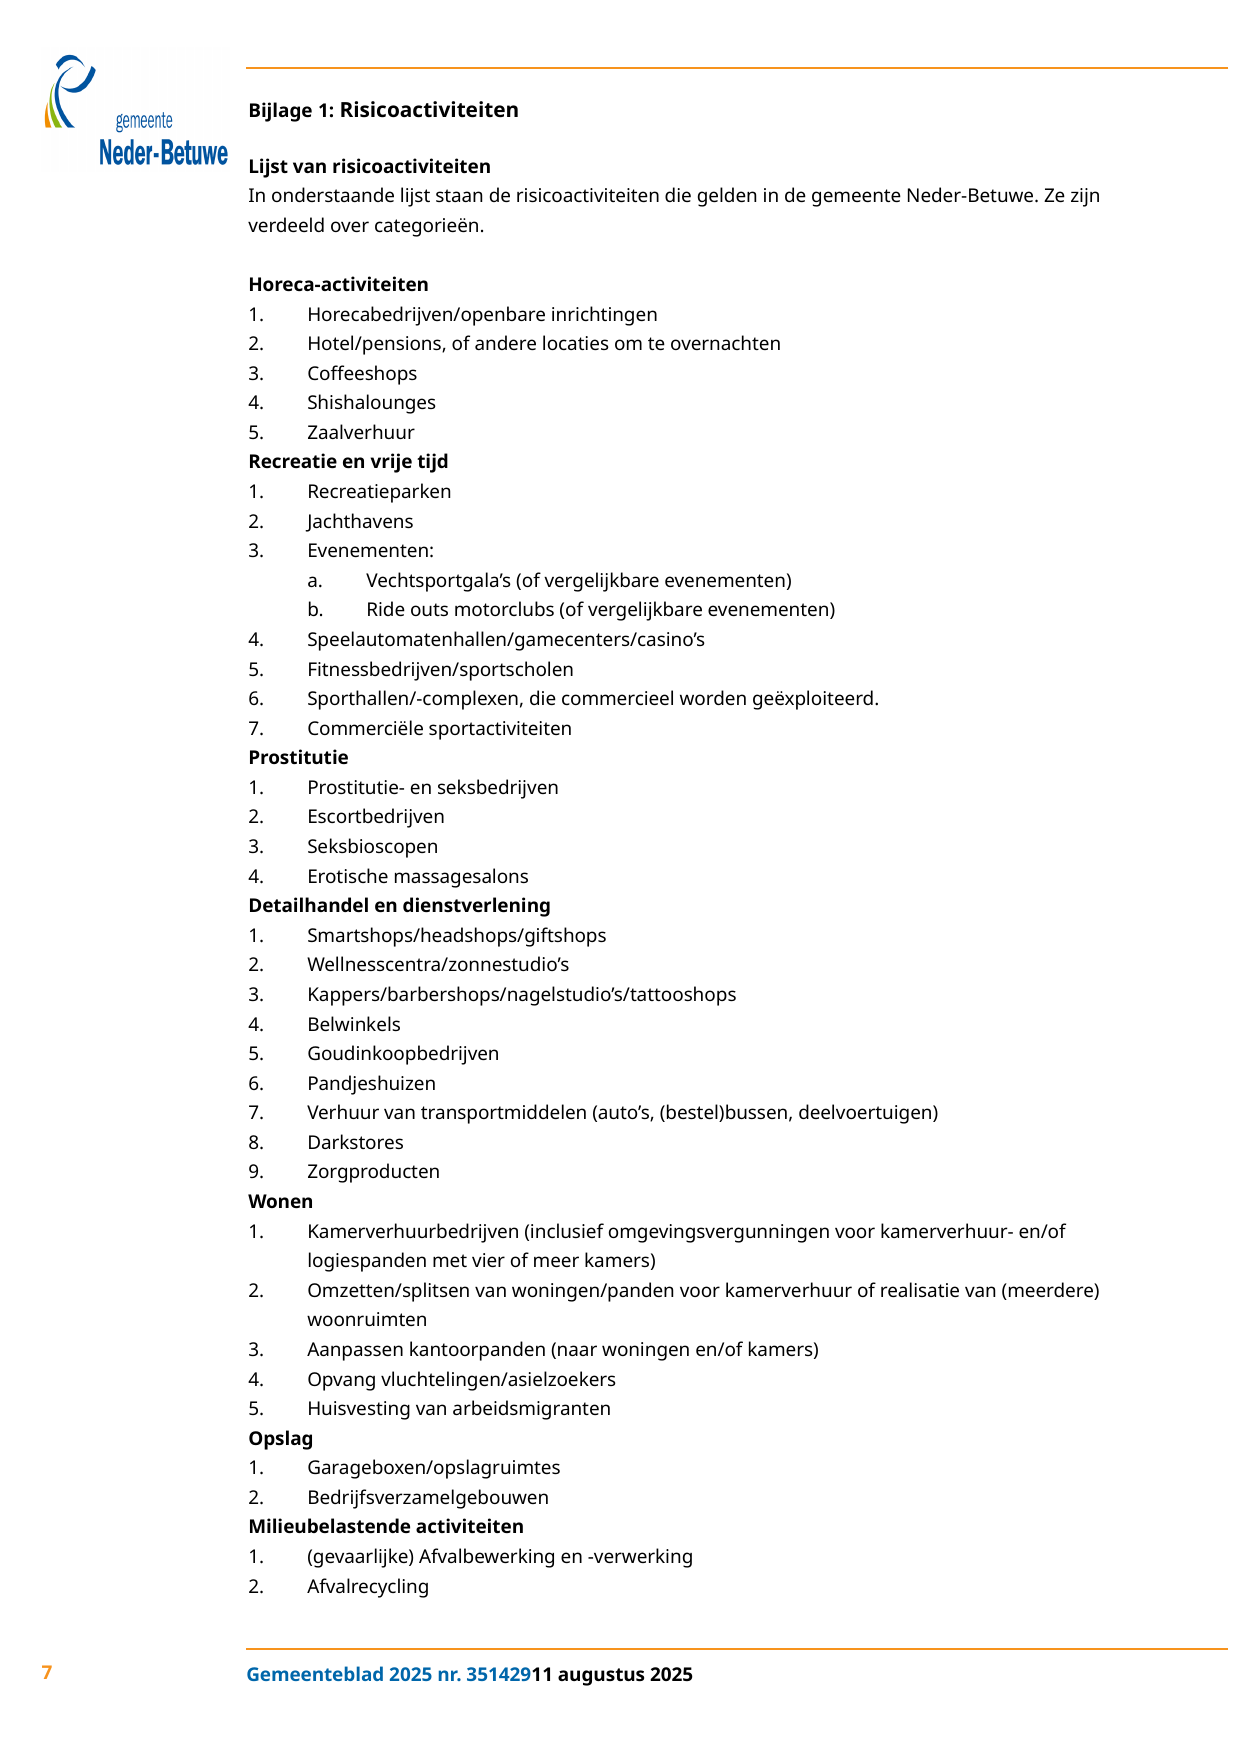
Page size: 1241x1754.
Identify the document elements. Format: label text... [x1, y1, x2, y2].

list Smartshops/headshops/giftshops [248, 922, 1152, 948]
list Erotische massagesalons [248, 863, 1152, 889]
list Goudinkoopbedrijven [248, 1040, 1152, 1066]
list Belwinkels [248, 1011, 1152, 1037]
text Opslag [248, 1425, 1152, 1451]
list Escortbedrijven [248, 804, 1152, 829]
list Aanpassen kantoorpanden (naar woningen en/of kamers) [248, 1336, 1152, 1362]
list Kappers/barbershops/nagelstudio’s/tattooshops [248, 981, 1152, 1007]
text Wonen [248, 1188, 1152, 1214]
text Horeca-activiteiten [248, 271, 1152, 297]
list Jachthavens [248, 508, 1152, 534]
list Ride outs motorclubs (of vergelijkbare evenementen) [307, 597, 1152, 622]
list Horecabedrijven/openbare inrichtingen [248, 301, 1152, 327]
text In onderstaande lijst staan de risicoactiviteiten die gelden in de gemeente Neder-Betuwe. Ze zijn verdeeld over categorieën. [248, 182, 1152, 238]
list Seksbioscopen [248, 833, 1152, 859]
list (gevaarlijke) Afvalbewerking en -verwerking [248, 1543, 1152, 1569]
list Coffeeshops [248, 360, 1152, 386]
text Milieubelastende activiteiten [248, 1514, 1152, 1539]
list Sporthallen/-complexen, die commercieel worden geëxploiteerd. [248, 685, 1152, 711]
list Commerciële sportactiviteiten [248, 715, 1152, 741]
text Prostitutie [248, 744, 1152, 770]
list Verhuur van transportmiddelen (auto’s, (bestel)bussen, deelvoertuigen) [248, 1099, 1152, 1125]
list Hotel/pensions, of andere locaties om te overnachten [248, 330, 1152, 356]
text Detailhandel en dienstverlening [248, 892, 1152, 918]
picture [41, 47, 231, 172]
list Darkstores [248, 1129, 1152, 1155]
list Opvang vluchtelingen/asielzoekers [248, 1366, 1152, 1392]
list Fitnessbedrijven/sportscholen [248, 656, 1152, 682]
list Afvalrecycling [248, 1573, 1152, 1599]
list Recreatieparken [248, 478, 1152, 504]
list Shishalounges [248, 389, 1152, 415]
list Garageboxen/opslagruimtes [248, 1454, 1152, 1480]
list Evenementen: [248, 537, 1152, 563]
list Prostitutie- en seksbedrijven [248, 774, 1152, 800]
text Bijlage 1: Risicoactiviteiten [248, 95, 1152, 123]
list Bedrijfsverzamelgebouwen [248, 1484, 1152, 1510]
list Kamerverhuurbedrijven (inclusief omgevingsvergunningen voor kamerverhuur- en/of logiespanden met vier of meer kamers) [248, 1218, 1152, 1273]
list Vechtsportgala’s (of vergelijkbare evenementen) [307, 567, 1152, 593]
list Speelautomatenhallen/gamecenters/casino’s [248, 626, 1152, 652]
text Lijst van risicoactiviteiten [248, 153, 1152, 179]
list Pandjeshuizen [248, 1070, 1152, 1096]
list Zaalverhuur [248, 419, 1152, 445]
text Recreatie en vrije tijd [248, 449, 1152, 474]
list Omzetten/splitsen van woningen/panden voor kamerverhuur of realisatie van (meerdere) woonruimten [248, 1277, 1152, 1332]
list Zorgproducten [248, 1159, 1152, 1184]
list Huisvesting van arbeidsmigranten [248, 1395, 1152, 1421]
list Wellnesscentra/zonnestudio’s [248, 952, 1152, 977]
